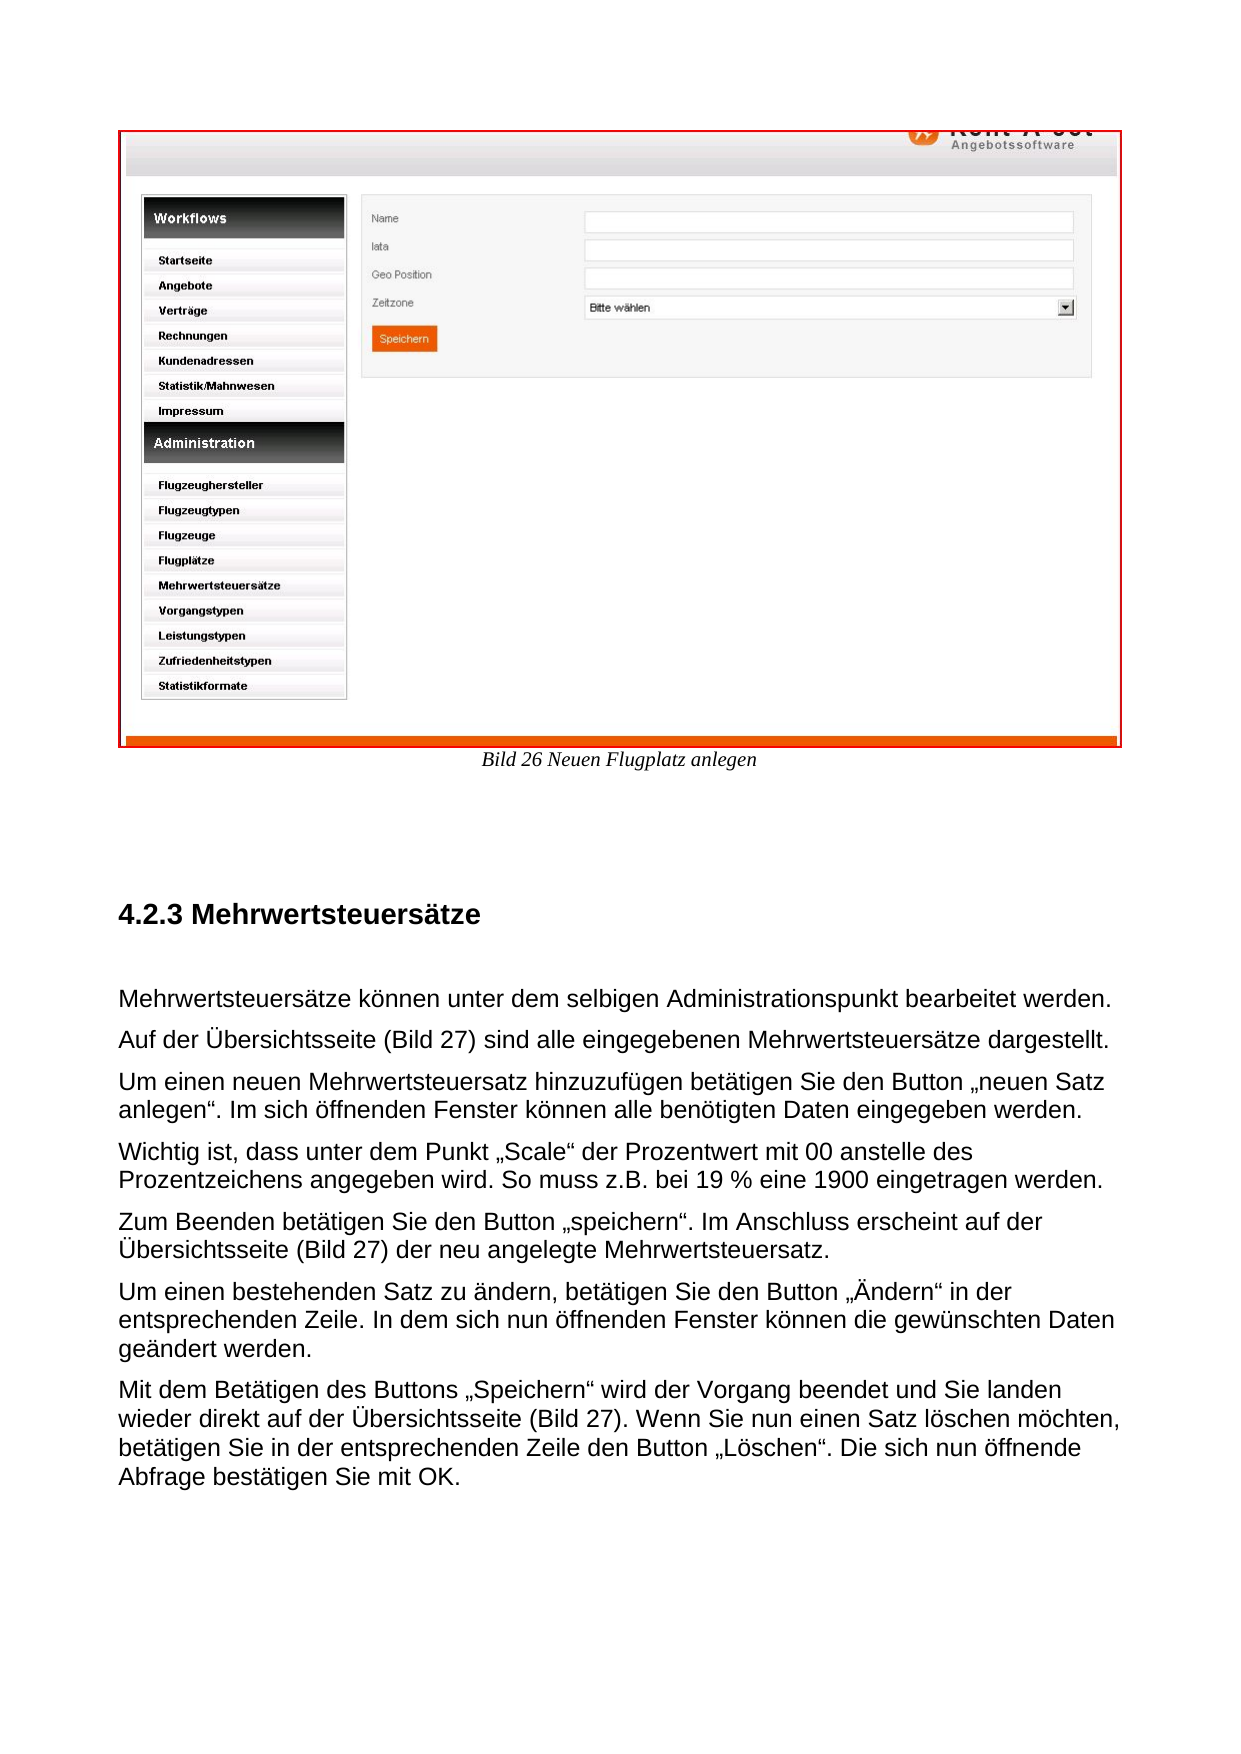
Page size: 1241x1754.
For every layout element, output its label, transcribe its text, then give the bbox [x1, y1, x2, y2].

text Bild 26 Neuen Flugplatz anlegen [118, 748, 1122, 771]
text Auf der Übersichtsseite (Bild 27) sind alle eingegebenen Mehrwertsteuersätze dargestellt. [118, 1025, 1122, 1054]
picture [118, 130, 1122, 748]
text Mit dem Betätigen des Buttons „Speichern“ wird der Vorgang beendet und Sie landen wieder direkt auf der Übersichtsseite (Bild 27). Wenn Sie nun einen Satz löschen möchten, betätigen Sie in der entsprechenden Zeile den Button „Löschen“. Die sich nun öffnende Abfrage bestätigen Sie mit OK. [118, 1375, 1122, 1490]
text Um einen bestehenden Satz zu ändern, betätigen Sie den Button „Ändern“ in der entsprechenden Zeile. In dem sich nun öffnenden Fenster können die gewünschten Daten geändert werden. [118, 1277, 1122, 1363]
text Zum Beenden betätigen Sie den Button „speichern“. Im Anschluss erscheint auf der Übersichtsseite (Bild 27) der neu angelegte Mehrwertsteuersatz. [118, 1207, 1122, 1264]
text Um einen neuen Mehrwertsteuersatz hinzuzufügen betätigen Sie den Button „neuen Satz anlegen“. Im sich öffnenden Fenster können alle benötigten Daten eingegeben werden. [118, 1067, 1122, 1124]
text Wichtig ist, dass unter dem Punkt „Scale“ der Prozentwert mit 00 anstelle des Prozentzeichens angegeben wird. So muss z.B. bei 19 % eine 1900 eingetragen werden. [118, 1137, 1122, 1194]
subtitle 4.2.3 Mehrwertsteuersätze [118, 897, 1122, 930]
text Mehrwertsteuersätze können unter dem selbigen Administrationspunkt bearbeitet werden. [118, 984, 1122, 1013]
